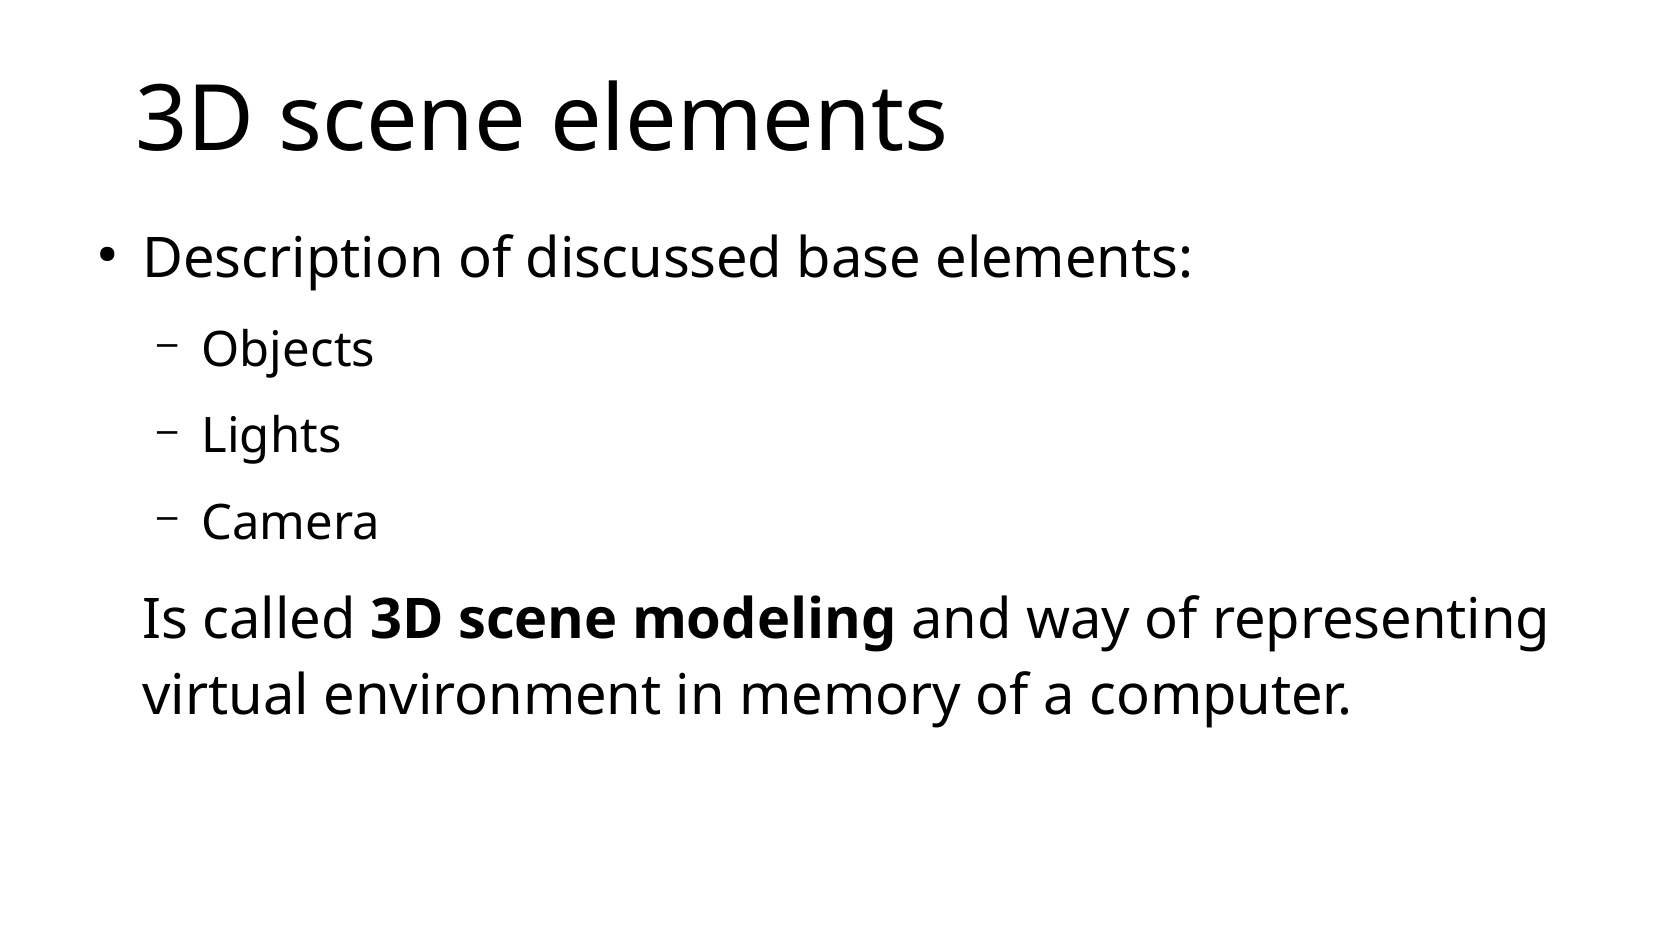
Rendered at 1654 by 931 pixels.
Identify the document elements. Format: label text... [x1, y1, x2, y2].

title 3D scene elements [135, 37, 1624, 193]
list Description of discussed base elements: Objects Lights Camera Is called 3D scene modeling and way of representing virtual environment in memory of a computer. [82, 217, 1571, 758]
